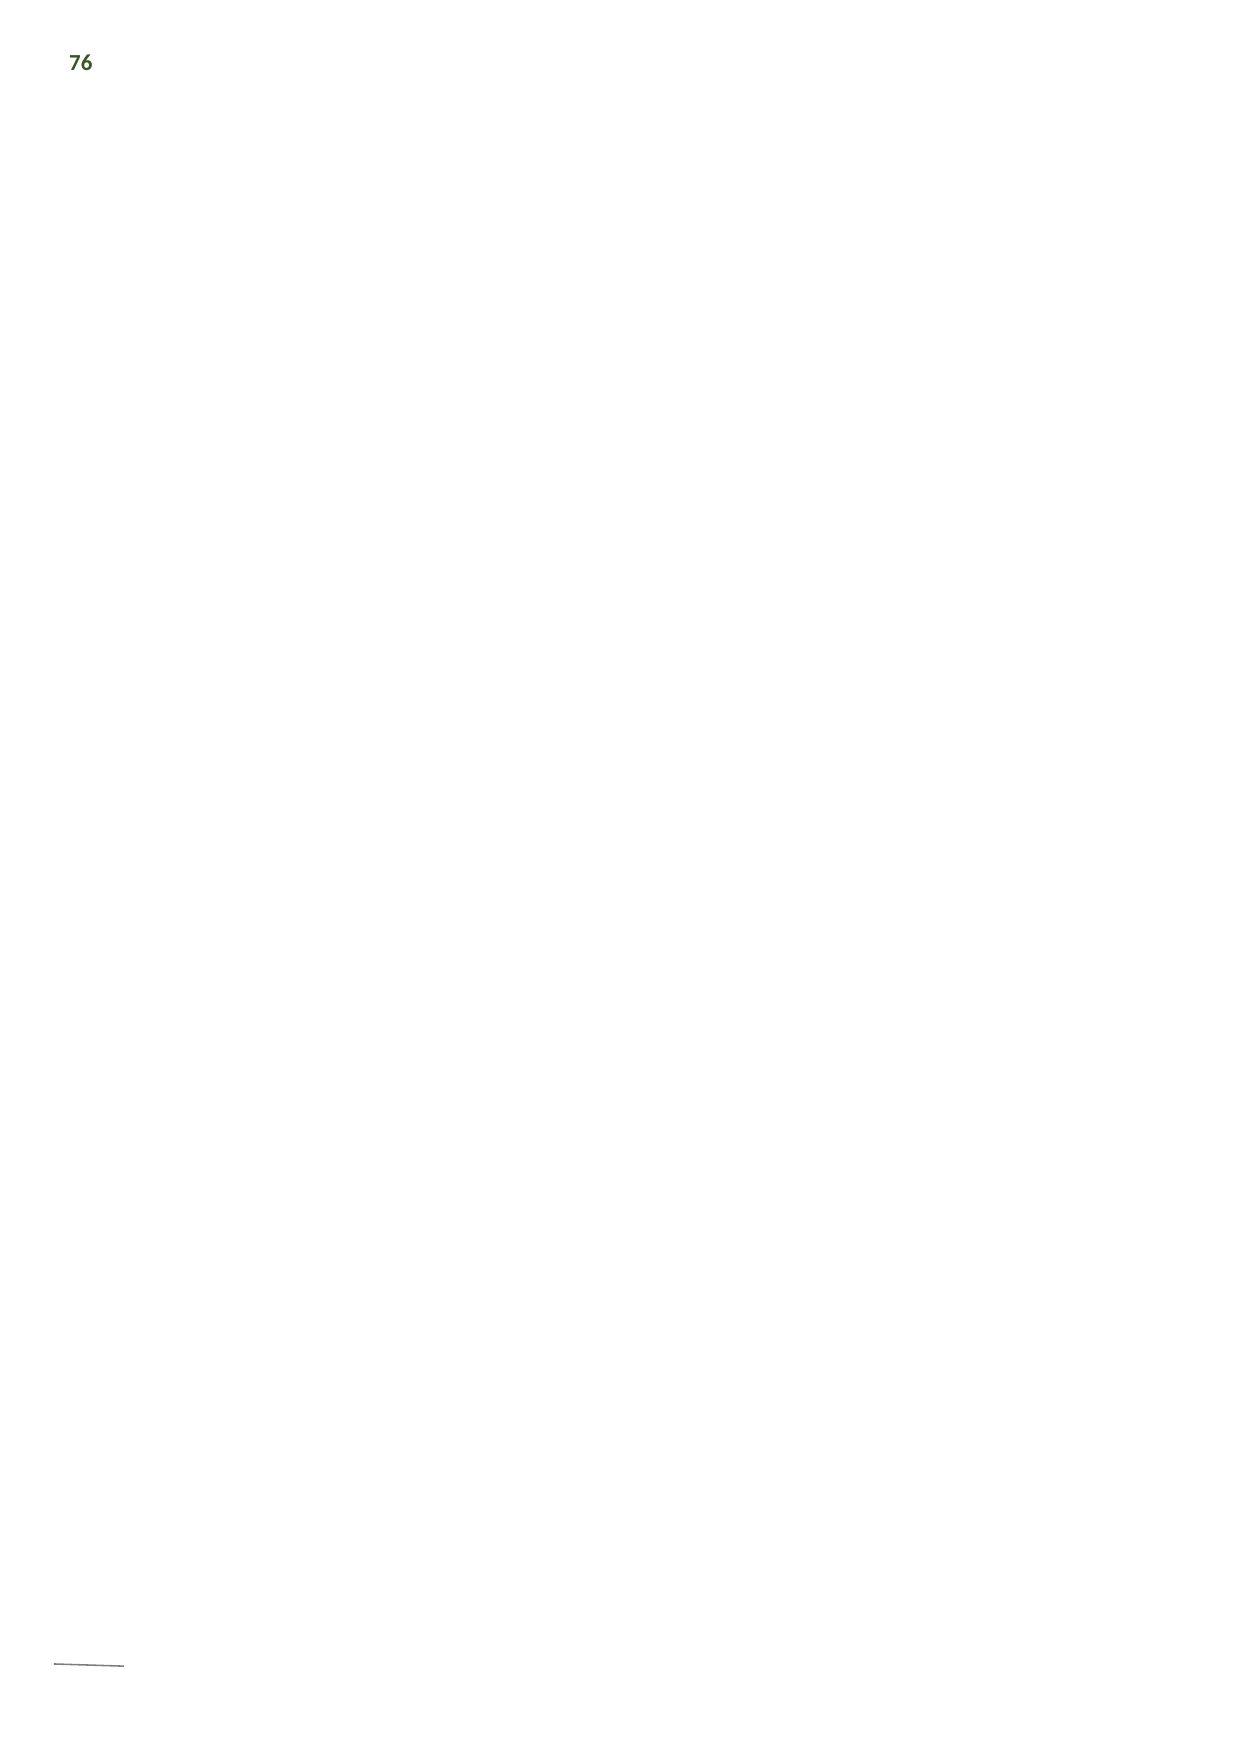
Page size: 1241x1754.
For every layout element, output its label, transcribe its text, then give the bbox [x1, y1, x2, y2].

text 76 [69, 50, 1066, 76]
